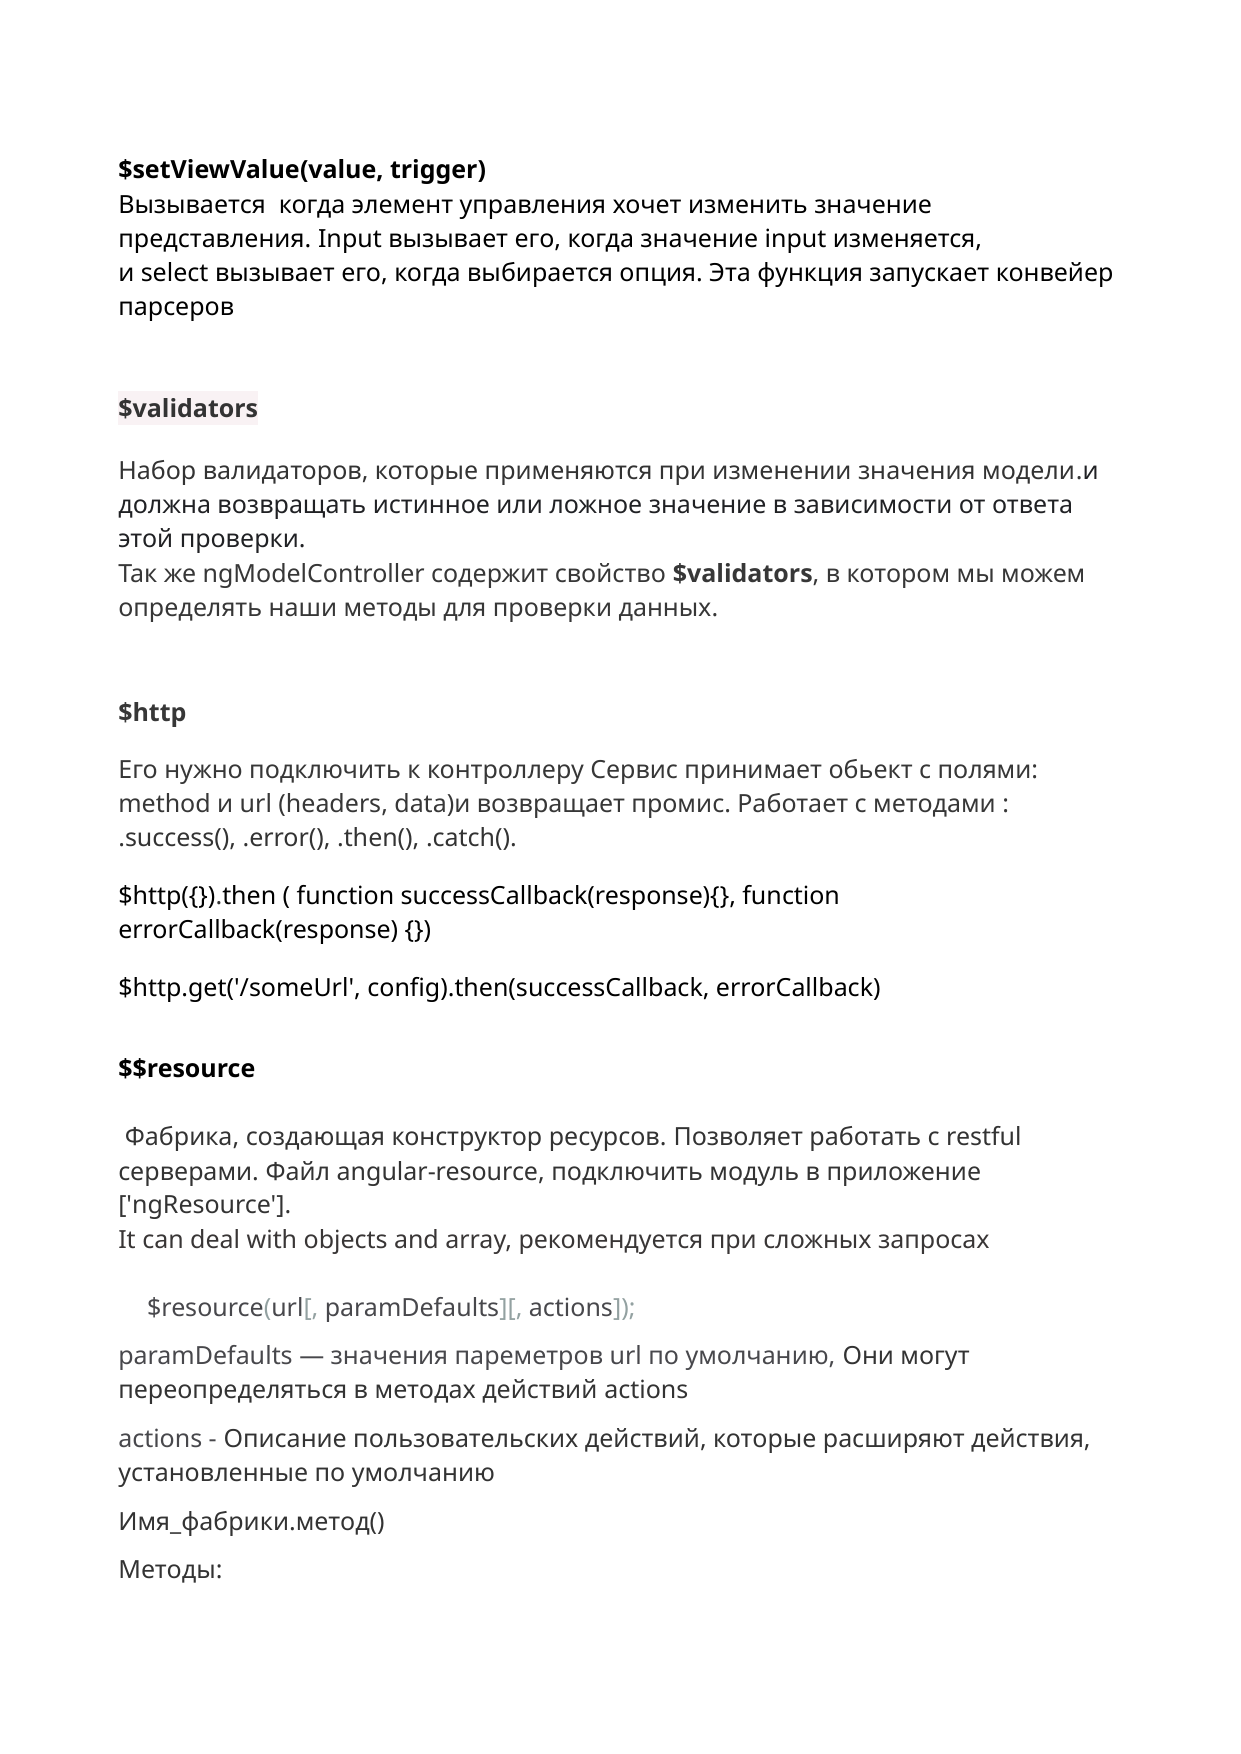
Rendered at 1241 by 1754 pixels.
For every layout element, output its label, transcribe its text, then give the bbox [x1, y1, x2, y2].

text Вызывается когда элемент управления хочет изменить значение представления. Input вызывает его, когда значение input изменяется, и select вызывает его, когда выбирается опция. Эта функция запускает конвейер парсеров [118, 186, 1122, 322]
text Фабрика, создающая конструктор ресурсов. Позволяет работать с restful серверами. Файл angular-resource, подключить модуль в приложение ['ngResource']. [118, 1119, 1122, 1221]
text $http [118, 694, 1122, 728]
text Имя_фабрики.метод() [118, 1503, 1122, 1537]
text $resource(url[, paramDefaults][, actions]); [118, 1289, 1122, 1323]
subtitle $validators [118, 391, 1122, 425]
text Методы: [118, 1552, 1122, 1586]
text $http({}).then ( function successCallback(response){}, function errorCallback(response) {}) [118, 878, 1122, 946]
text $$resource [118, 1051, 1122, 1085]
text $setViewValue(value, trigger) [118, 152, 1122, 186]
text Набор валидаторов, которые применяются при изменении значения модели.и должна возвращать истинное или ложное значение в зависимости от ответа этой проверки. [118, 453, 1122, 555]
text $http.get('/someUrl', config).then(successCallback, errorCallback) [118, 969, 1122, 1004]
text It can deal with objects and array, рекомендуется при сложных запросах [118, 1221, 1122, 1255]
text Его нужно подключить к контроллеру Cервис принимает обьект с полями: method и url (headers, data)и возвращает промис. Работает с методами : .success(), .error(), .then(), .catch(). [118, 752, 1122, 854]
text Так же ngModelController содержит свойство $validators, в котором мы можем определять наши методы для проверки данных. [118, 555, 1122, 623]
text paramDefaults — значения пареметров url по умолчанию, Они могут переопределяться в методах действий actions [118, 1338, 1122, 1406]
text actions - Описание пользовательских действий, которые расширяют действия, установленные по умолчанию [118, 1421, 1122, 1489]
